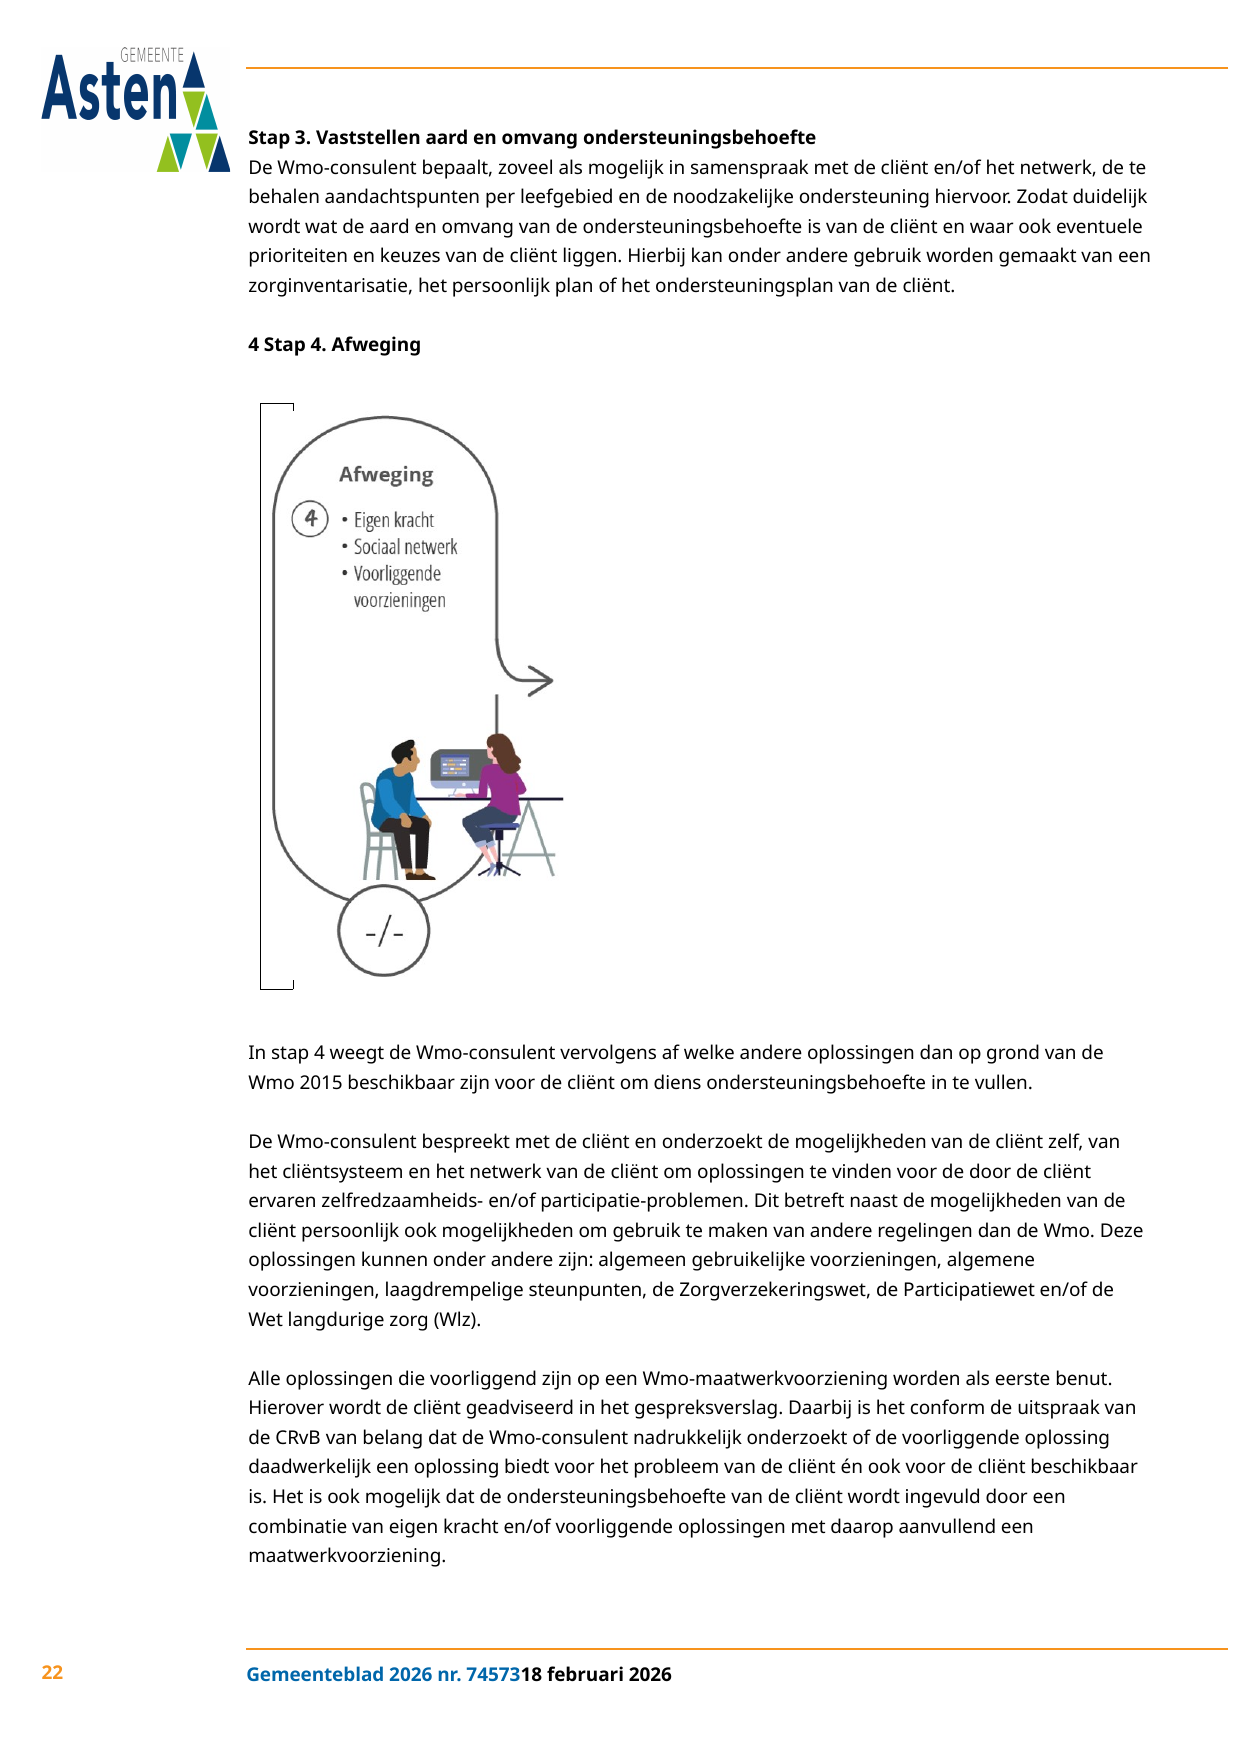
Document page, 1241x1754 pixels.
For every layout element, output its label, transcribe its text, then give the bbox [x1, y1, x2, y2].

text In stap 4 weegt de Wmo-consulent vervolgens af welke andere oplossingen dan op grond van de Wmo 2015 beschikbaar zijn voor de cliënt om diens ondersteuningsbehoefte in te vullen. [248, 1039, 1152, 1095]
text Alle oplossingen die voorliggend zijn op een Wmo-maatwerkvoorziening worden als eerste benut. Hierover wordt de cliënt geadviseerd in het gespreksverslag. Daarbij is het conform de uitspraak van de CRvB van belang dat de Wmo-consulent nadrukkelijk onderzoekt of de voorliggende oplossing daadwerkelijk een oplossing biedt voor het probleem van de cliënt én ook voor de cliënt beschikbaar is. Het is ook mogelijk dat de ondersteuningsbehoefte van de cliënt wordt ingevuld door een combinatie van eigen kracht en/of voorliggende oplossingen met daarop aanvullend een maatwerkvoorziening. [248, 1365, 1152, 1568]
text Stap 3. Vaststellen aard en omvang ondersteuningsbehoefte [248, 124, 1152, 150]
text De Wmo-consulent bespreekt met de cliënt en onderzoekt de mogelijkheden van de cliënt zelf, van het cliëntsysteem en het netwerk van de cliënt om oplossingen te vinden voor de door de cliënt ervaren zelfredzaamheids- en/of participatie-problemen. Dit betreft naast de mogelijkheden van de cliënt persoonlijk ook mogelijkheden om gebruik te maken van andere regelingen dan de Wmo. Deze oplossingen kunnen onder andere zijn: algemeen gebruikelijke voorzieningen, algemene voorzieningen, laagdrempelige steunpunten, de Zorgverzekeringswet, de Participatiewet en/of de Wet langdurige zorg (Wlz). [248, 1128, 1152, 1331]
picture [268, 411, 565, 980]
picture [41, 47, 231, 172]
text 4 Stap 4. Afweging [248, 331, 1152, 357]
text De Wmo-consulent bepaalt, zoveel als mogelijk in samenspraak met de cliënt en/of het netwerk, de te behalen aandachtspunten per leefgebied en de noodzakelijke ondersteuning hiervoor. Zodat duidelijk wordt wat de aard en omvang van de ondersteuningsbehoefte is van de cliënt en waar ook eventuele prioriteiten en keuzes van de cliënt liggen. Hierbij kan onder andere gebruik worden gemaakt van een zorginventarisatie, het persoonlijk plan of het ondersteuningsplan van de cliënt. [248, 154, 1152, 298]
